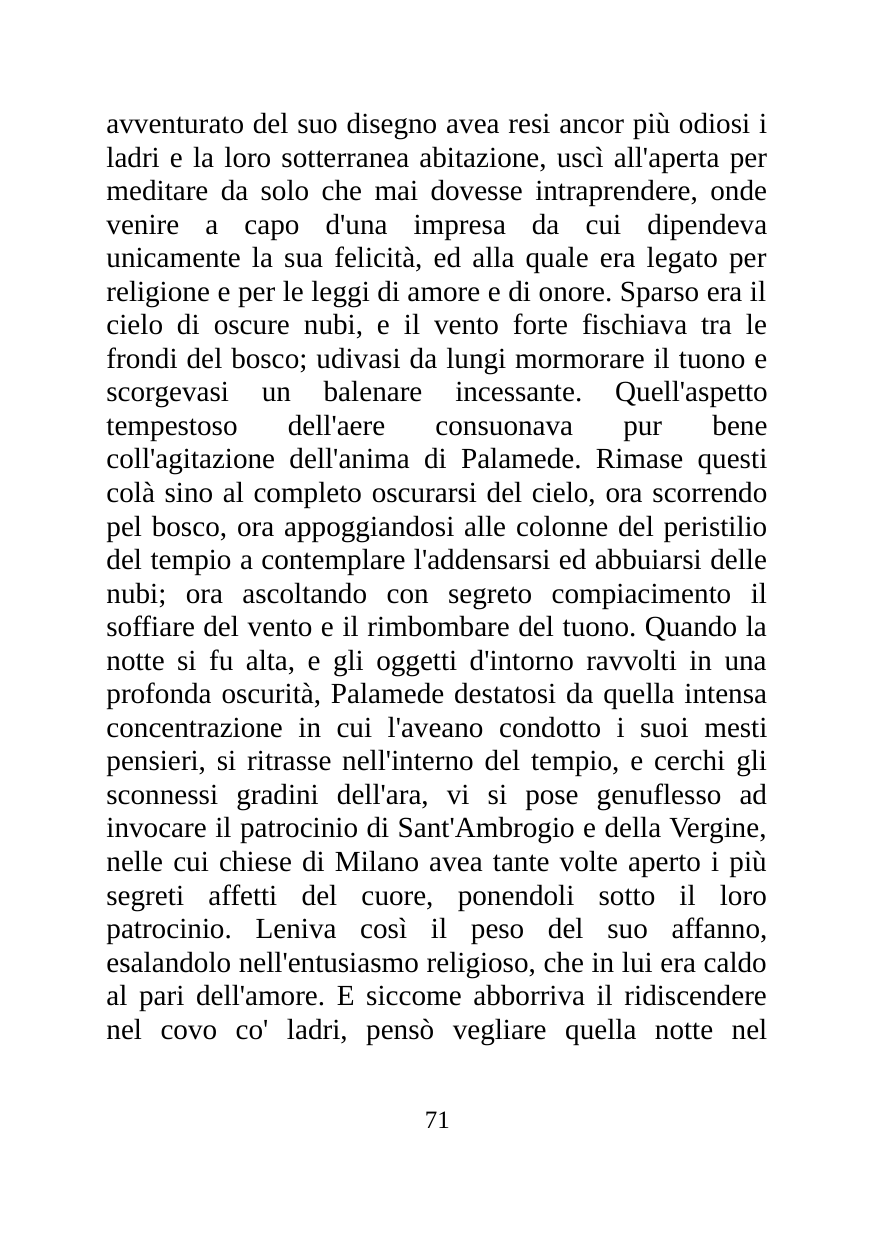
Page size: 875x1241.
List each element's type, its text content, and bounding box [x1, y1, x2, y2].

text avventurato del suo disegno avea resi ancor più odiosi i ladri e la loro sotterranea abitazione, uscì all'aperta per meditare da solo che mai dovesse intraprendere, onde venire a capo d'una impresa da cui dipendeva unicamente la sua felicità, ed alla quale era legato per religione e per le leggi di amore e di onore. Sparso era il cielo di oscure nubi, e il vento forte fischiava tra le frondi del bosco; udivasi da lungi mormorare il tuono e scorgevasi un balenare incessante. Quell'aspetto tempestoso dell'aere consuonava pur bene coll'agitazione dell'anima di Palamede. Rimase questi colà sino al completo oscurarsi del cielo, ora scorrendo pel bosco, ora appoggiandosi alle colonne del peristilio del tempio a contemplare l'addensarsi ed abbuiarsi delle nubi; ora ascoltando con segreto compiacimento il soffiare del vento e il rimbombare del tuono. Quando la notte si fu alta, e gli oggetti d'intorno ravvolti in una profonda oscurità, Palamede destatosi da quella intensa concentrazione in cui l'aveano condotto i suoi mesti pensieri, si ritrasse nell'interno del tempio, e cerchi gli sconnessi gradini dell'ara, vi si pose genuflesso ad invocare il patrocinio di Sant'Ambrogio e della Vergine, nelle cui chiese di Milano avea tante volte aperto i più segreti affetti del cuore, ponendoli sotto il loro patrocinio. Leniva così il peso del suo affanno, esalandolo nell'entusiasmo religioso, che in lui era caldo al pari dell'amore. E siccome abborriva il ridiscendere nel covo co' ladri, pensò vegliare quella notte nel [106, 106, 768, 1045]
